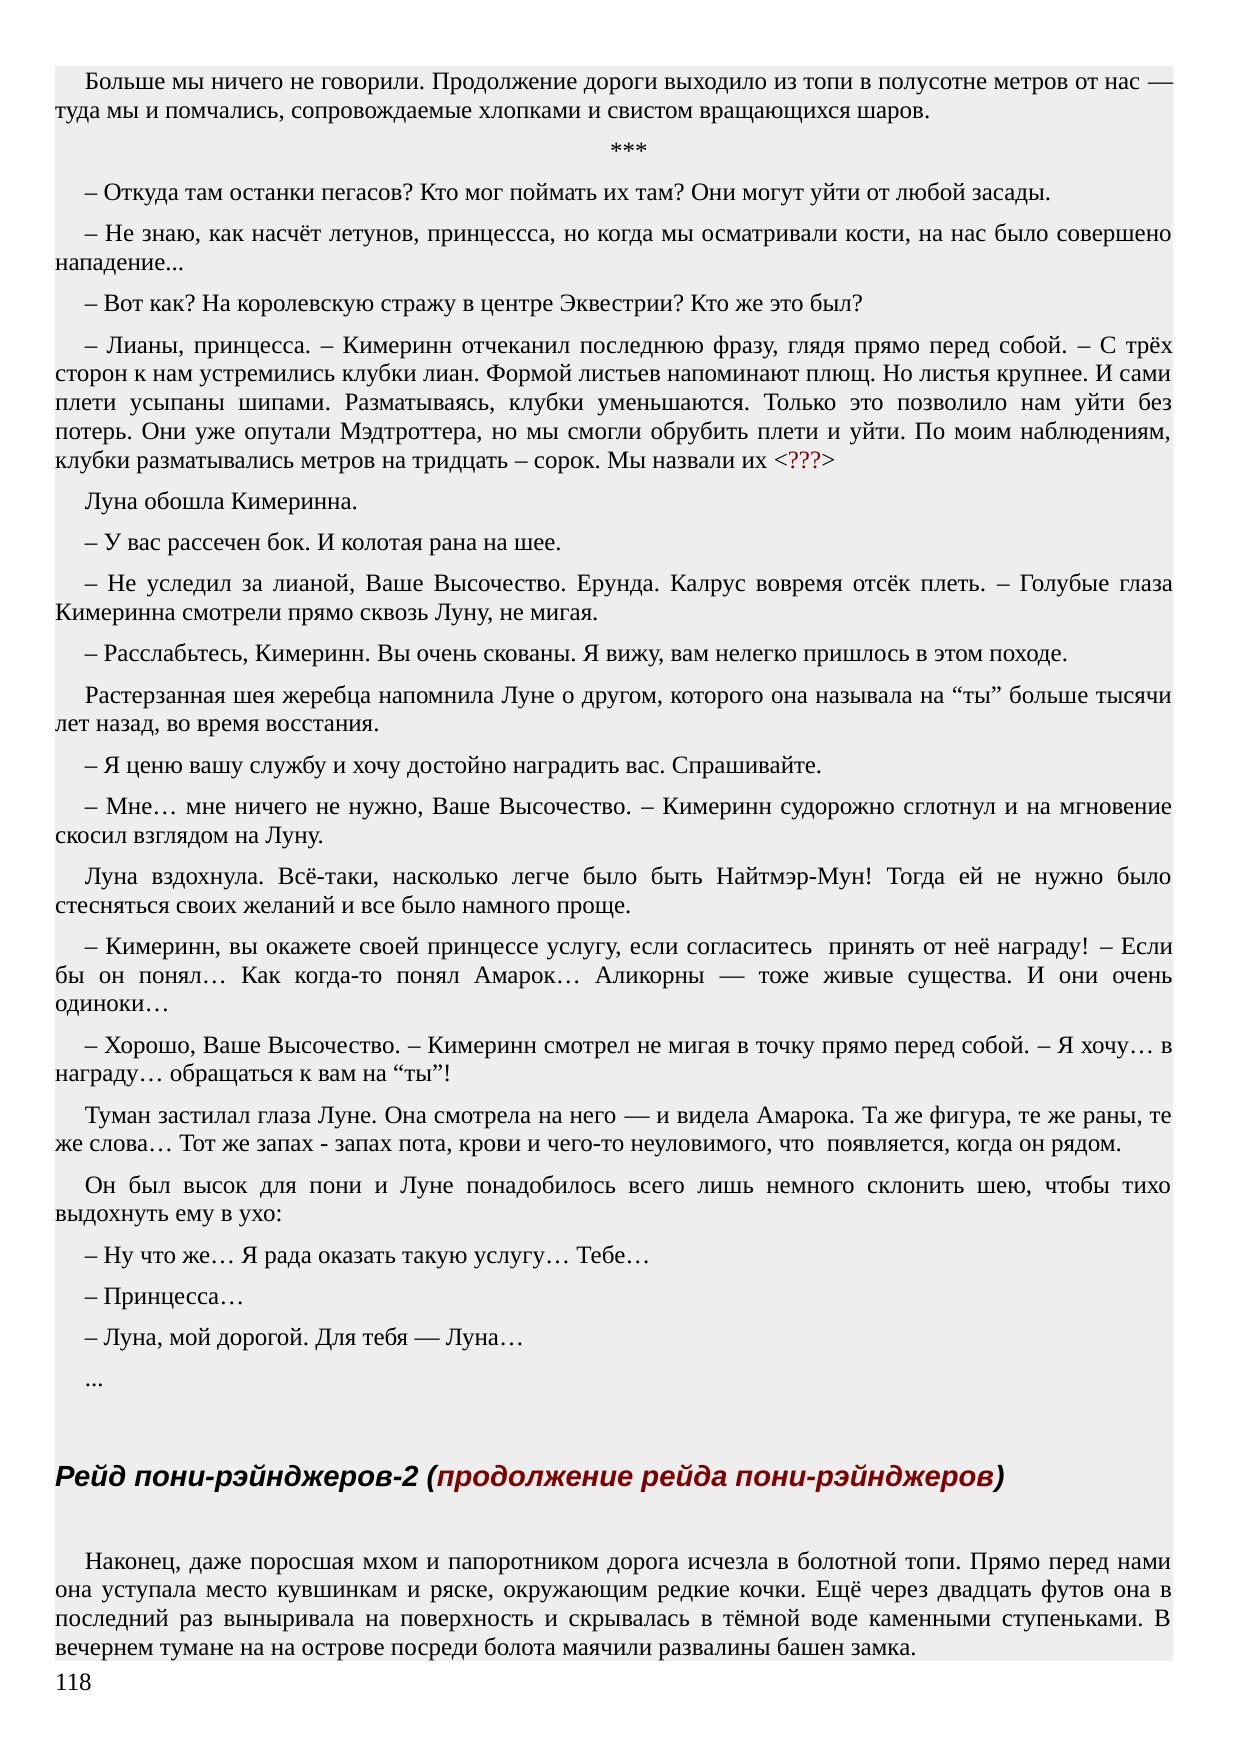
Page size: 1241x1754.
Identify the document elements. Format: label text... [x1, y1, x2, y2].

text – Ну что же… Я рада оказать такую услугу… Тебе… [55, 1240, 1173, 1268]
text – Я ценю вашу службу и хочу достойно наградить вас. Спрашивайте. [55, 750, 1173, 778]
text – Не уследил за лианой, Ваше Высочество. Ерунда. Калрус вовремя отсёк плеть. – Голубые глаза Кимеринна смотрели прямо сквозь Луну, не мигая. [55, 568, 1173, 626]
text – Вот как? На королевскую стражу в центре Эквестрии? Кто же это был? [55, 288, 1173, 317]
text Он был высок для пони и Луне понадобилось всего лишь немного склонить шею, чтобы тихо выдохнуть ему в ухо: [55, 1170, 1173, 1227]
text – Мне… мне ничего не нужно, Ваше Высочество. – Кимеринн судорожно сглотнул и на мгновение скосил взглядом на Луну. [55, 791, 1173, 848]
text ... [55, 1363, 1173, 1392]
text *** [55, 136, 1173, 165]
text – Кимеринн, вы окажете своей принцессе услугу, если согласитесь принять от неё награду! – Если бы он понял… Как когда-то понял Амарок… Аликорны — тоже живые существа. И они очень одиноки… [55, 931, 1173, 1017]
text Больше мы ничего не говорили. Продолжение дороги выходило из топи в полусотне метров от нас — туда мы и помчались, сопровождаемые хлопками и свистом вращающихся шаров. [55, 66, 1173, 123]
text Туман застилал глаза Луне. Она смотрела на него — и видела Амарока. Та же фигура, те же раны, те же слова… Тот же запах - запах пота, крови и чего-то неуловимого, что появляется, когда он рядом. [55, 1100, 1173, 1157]
text Луна вздохнула. Всё-таки, насколько легче было быть Найтмэр-Мун! Тогда ей не нужно было стесняться своих желаний и все было намного проще. [55, 861, 1173, 918]
text – Луна, мой дорогой. Для тебя — Луна… [55, 1322, 1173, 1351]
text – Расслабьтесь, Кимеринн. Вы очень скованы. Я вижу, вам нелегко пришлось в этом походе. [55, 638, 1173, 667]
text – Откуда там останки пегасов? Кто мог поймать их там? Они могут уйти от любой засады. [55, 177, 1173, 206]
subtitle Рейд пони-рэйнджеров-2 (продолжение рейда пони-рэйнджеров) [55, 1458, 1173, 1492]
text – Не знаю, как насчёт летунов, принцессса, но когда мы осматривали кости, на нас было совершено нападение... [55, 218, 1173, 276]
text Растерзанная шея жеребца напомнила Луне о другом, которого она называла на “ты” больше тысячи лет назад, во время восстания. [55, 680, 1173, 737]
text Наконец, даже поросшая мхом и папоротником дорога исчезла в болотной топи. Прямо перед нами она уступала место кувшинкам и ряске, окружающим редкие кочки. Ещё через двадцать футов она в последний раз выныривала на поверхность и скрывалась в тёмной воде каменными ступеньками. В вечернем тумане на на острове посреди болота маячили развалины башен замка. [55, 1546, 1173, 1661]
text – Хорошо, Ваше Высочество. – Кимеринн смотрел не мигая в точку прямо перед собой. – Я хочу… в награду… обращаться к вам на “ты”! [55, 1030, 1173, 1087]
text – Принцесса… [55, 1281, 1173, 1310]
text – Лианы, принцесса. – Кимеринн отчеканил последнюю фразу, глядя прямо перед собой. – С трёх сторон к нам устремились клубки лиан. Формой листьев напоминают плющ. Но листья крупнее. И сами плети усыпаны шипами. Разматываясь, клубки уменьшаются. Только это позволило нам уйти без потерь. Они уже опутали Мэдтроттера, но мы смогли обрубить плети и уйти. По моим наблюдениям, клубки разматывались метров на тридцать – сорок. Мы назвали их <???> [55, 330, 1173, 473]
text – У вас рассечен бок. И колотая рана на шее. [55, 527, 1173, 556]
text Луна обошла Кимеринна. [55, 486, 1173, 515]
